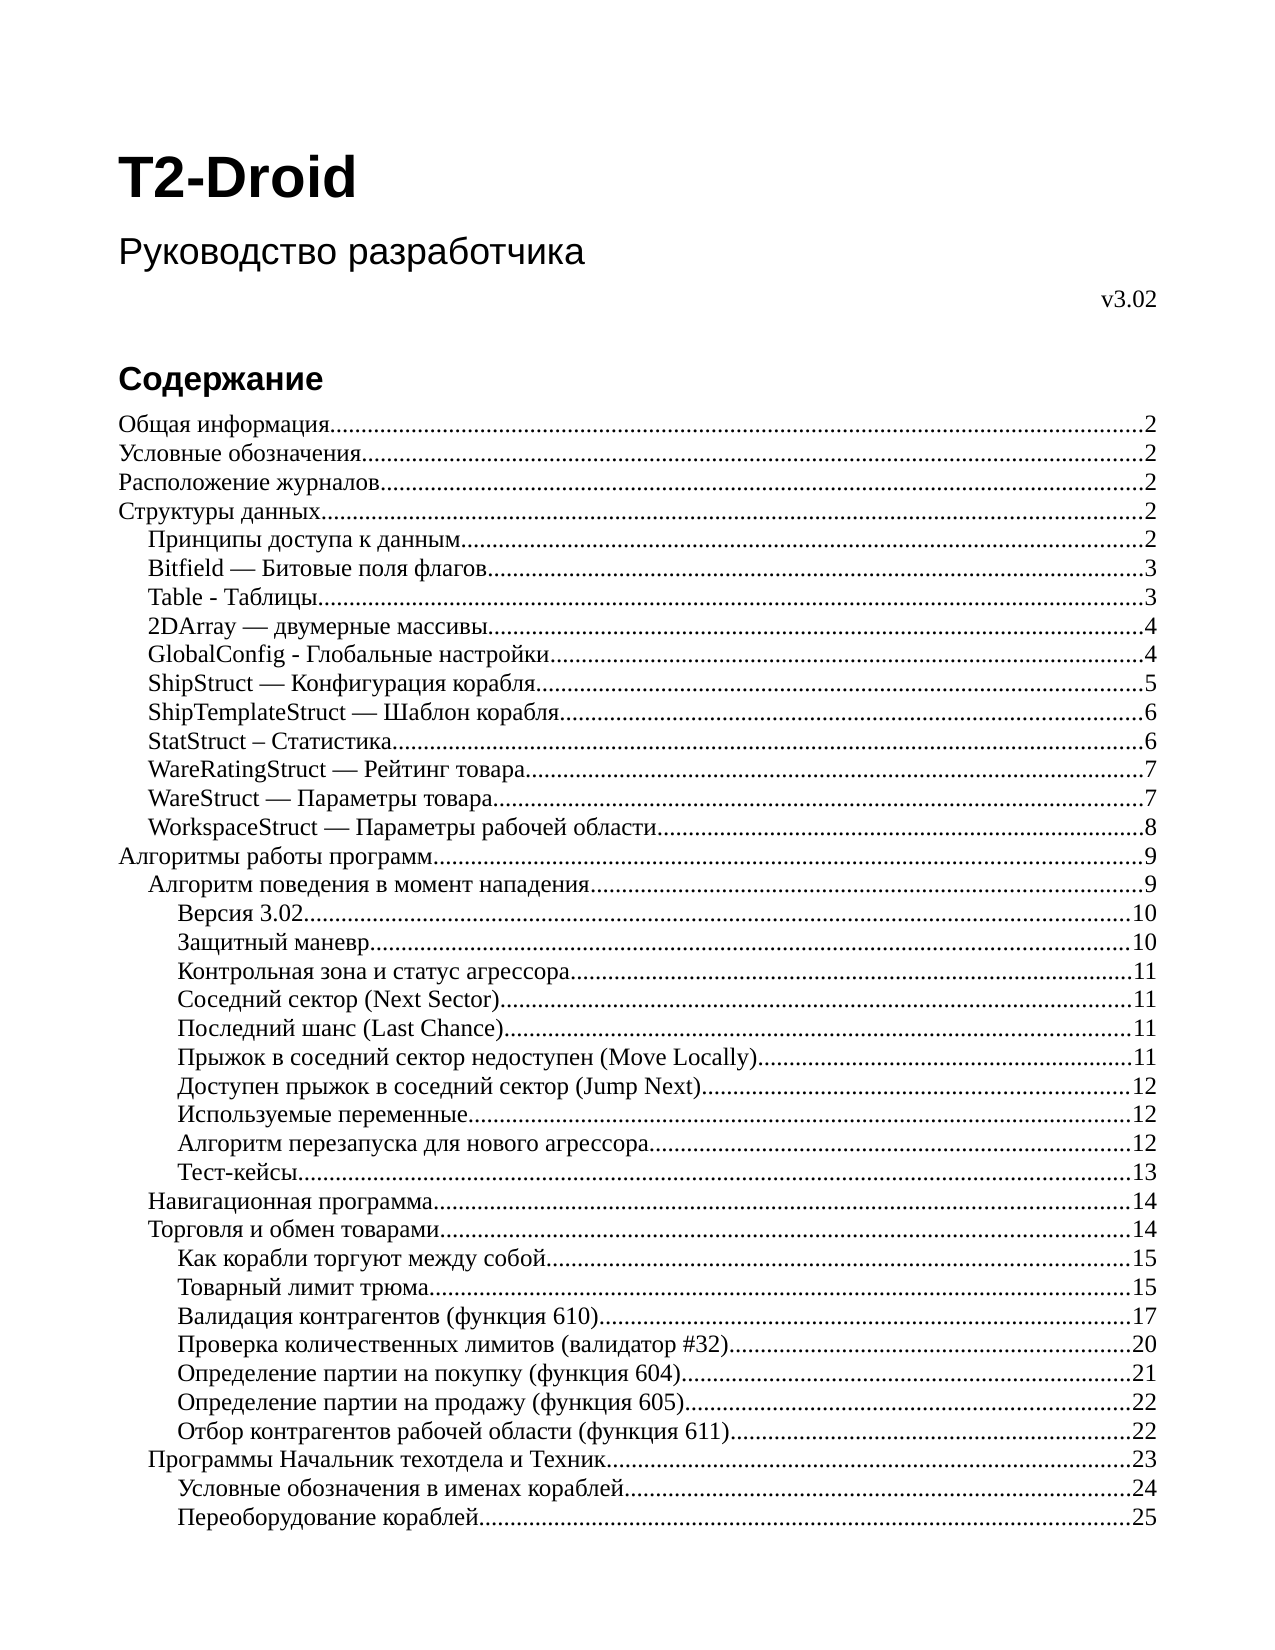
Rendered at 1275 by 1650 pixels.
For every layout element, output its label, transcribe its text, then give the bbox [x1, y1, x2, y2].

subtitle Содержание [118, 359, 1157, 397]
text Прыжок в соседний сектор недоступен (Move Locally) 11 [177, 1042, 1157, 1071]
text Как корабли торгуют между собой 15 [177, 1243, 1157, 1272]
text Версия 3.02 10 [177, 898, 1157, 927]
text Условные обозначения 2 [118, 438, 1157, 467]
text WorkspaceStruct — Параметры рабочей области 8 [148, 812, 1157, 841]
text Программы Начальник техотдела и Техник 23 [148, 1444, 1157, 1473]
text Bitfield — Битовые поля флагов 3 [148, 553, 1157, 582]
text Соседний сектор (Next Sector) 11 [177, 984, 1157, 1013]
text Переоборудование кораблей 25 [177, 1502, 1157, 1531]
text Расположение журналов 2 [118, 467, 1157, 496]
text Последний шанс (Last Chance) 11 [177, 1013, 1157, 1042]
subtitle Руководство разработчика [118, 229, 1157, 272]
text StatStruct – Статистика 6 [148, 726, 1157, 754]
text Принципы доступа к данным 2 [148, 524, 1157, 553]
text Навигационная программа 14 [148, 1186, 1157, 1214]
text Торговля и обмен товарами 14 [148, 1214, 1157, 1243]
text Валидация контрагентов (функция 610) 17 [177, 1301, 1157, 1329]
title T2-Droid [118, 143, 1157, 210]
text Проверка количественных лимитов (валидатор #32) 20 [177, 1329, 1157, 1358]
text Table - Таблицы 3 [148, 582, 1157, 611]
text Алгоритм поведения в момент нападения 9 [148, 869, 1157, 898]
text WareRatingStruct — Рейтинг товара 7 [148, 754, 1157, 783]
text Доступен прыжок в соседний сектор (Jump Next) 12 [177, 1071, 1157, 1099]
text Алгоритмы работы программ 9 [118, 841, 1157, 869]
text Тест-кейсы 13 [177, 1157, 1157, 1186]
text Используемые переменные 12 [177, 1099, 1157, 1128]
text Алгоритм перезапуска для нового агрессора 12 [177, 1128, 1157, 1157]
text 2DArray — двумерные массивы 4 [148, 611, 1157, 639]
text Защитный маневр 10 [177, 927, 1157, 956]
text Товарный лимит трюма 15 [177, 1272, 1157, 1301]
text Структуры данных 2 [118, 496, 1157, 524]
text WareStruct — Параметры товара 7 [148, 783, 1157, 812]
text Условные обозначения в именах кораблей 24 [177, 1473, 1157, 1502]
text Определение партии на продажу (функция 605) 22 [177, 1387, 1157, 1416]
text v3.02 [118, 284, 1157, 313]
text Определение партии на покупку (функция 604) 21 [177, 1358, 1157, 1387]
text Отбор контрагентов рабочей области (функция 611) 22 [177, 1416, 1157, 1444]
text Контрольная зона и статус агрессора 11 [177, 956, 1157, 984]
text GlobalConfig - Глобальные настройки 4 [148, 639, 1157, 668]
text ShipTemplateStruct — Шаблон корабля 6 [148, 697, 1157, 726]
text Общая информация 2 [118, 409, 1157, 438]
text ShipStruct — Конфигурация корабля 5 [148, 668, 1157, 697]
